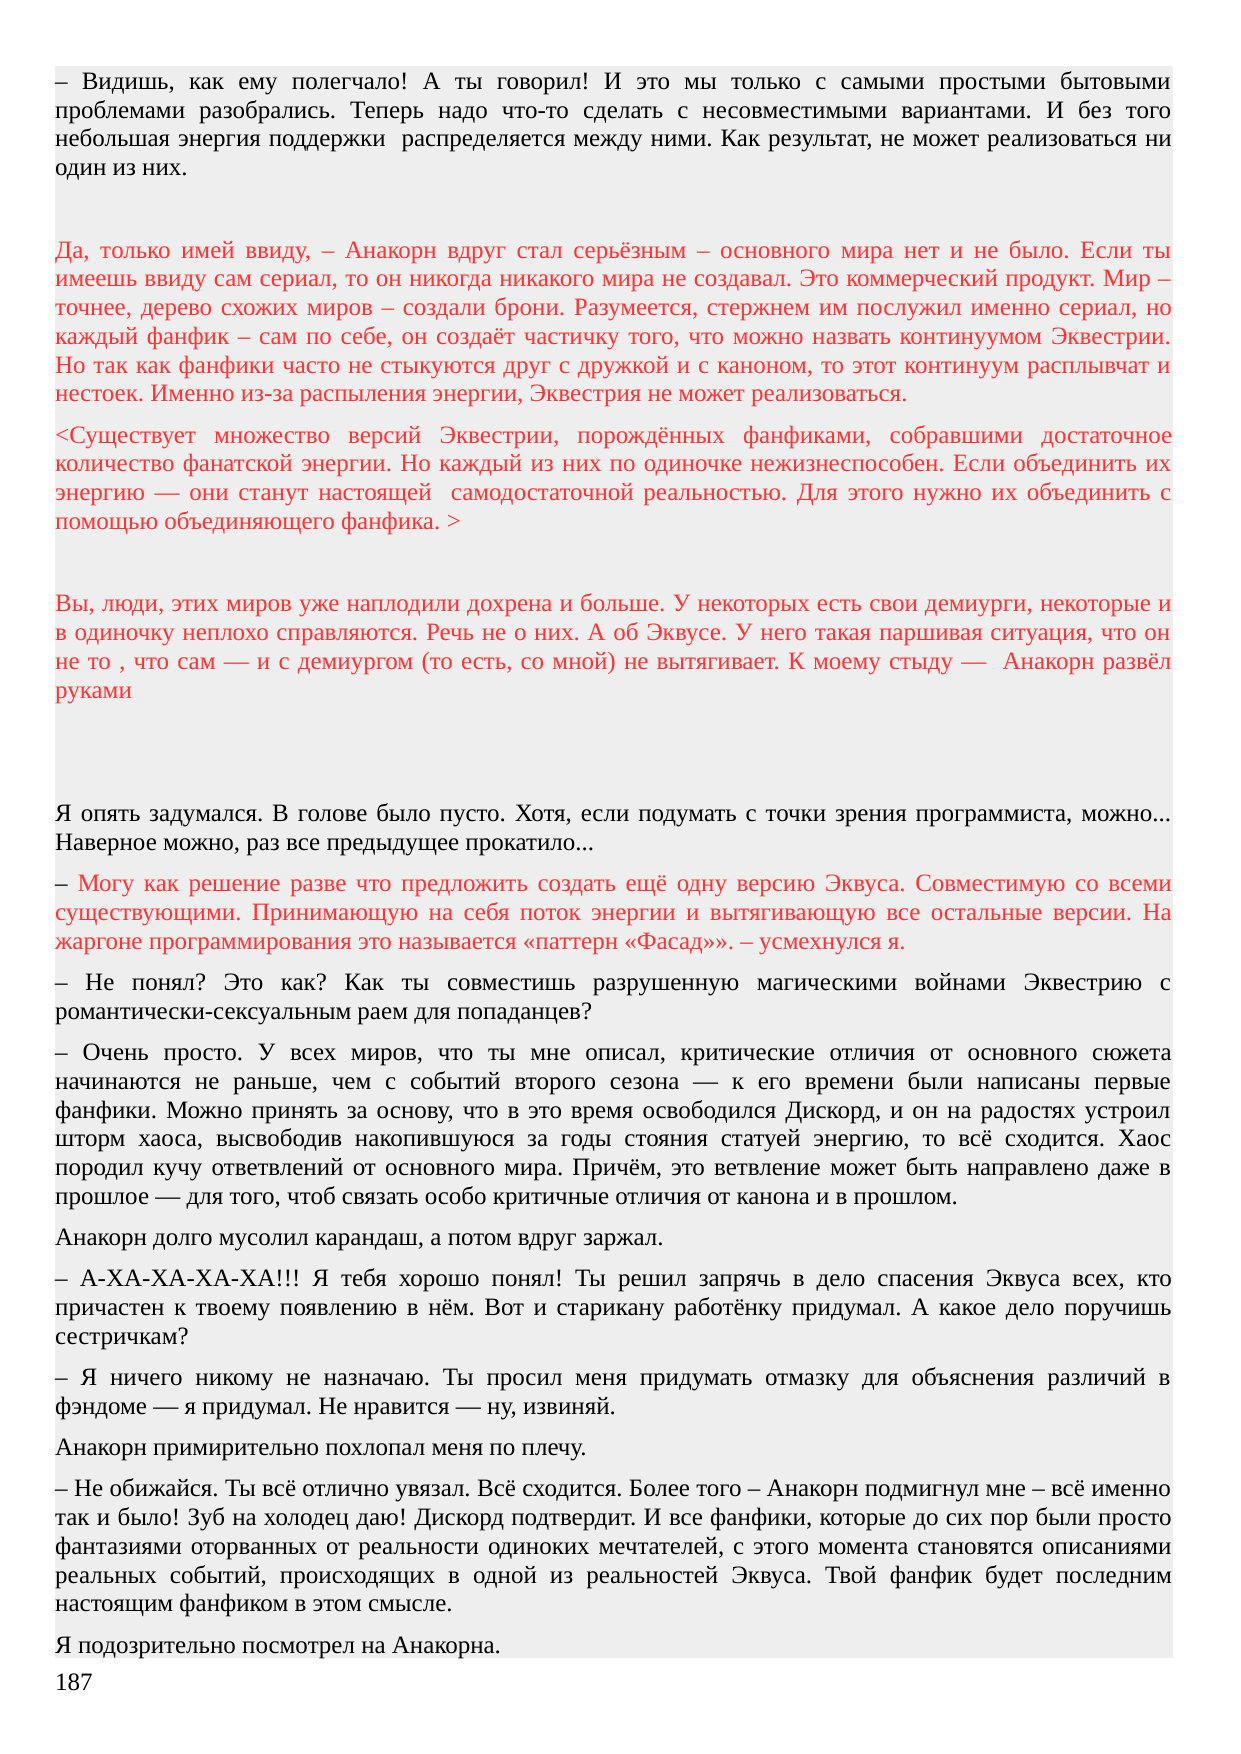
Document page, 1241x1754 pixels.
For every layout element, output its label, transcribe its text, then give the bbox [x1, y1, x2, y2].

text – Не обижайся. Ты всё отлично увязал. Всё сходится. Более того – Анакорн подмигнул мне – всё именно так и было! Зуб на холодец даю! Дискорд подтвердит. И все фанфики, которые до сих пор были просто фантазиями оторванных от реальности одиноких мечтателей, с этого момента становятся описаниями реальных событий, происходящих в одной из реальностей Эквуса. Твой фанфик будет последним настоящим фанфиком в этом смысле. [55, 1473, 1173, 1617]
text Вы, люди, этих миров уже наплодили дохрена и больше. У некоторых есть свои демиурги, некоторые и в одиночку неплохо справляются. Речь не о них. А об Эквусе. У него такая паршивая ситуация, что он не то , что сам — и с демиургом (то есть, со мной) не вытягивает. К моему стыду — Анакорн развёл руками [55, 588, 1173, 703]
text Анакорн примирительно похлопал меня по плечу. [55, 1432, 1173, 1461]
text Анакорн долго мусолил карандаш, а потом вдруг заржал. [55, 1222, 1173, 1251]
text – А-ХА-ХА-ХА-ХА!!! Я тебя хорошо понял! Ты решил запрячь в дело спасения Эквуса всех, кто причастен к твоему появлению в нём. Вот и старикану работёнку придумал. А какое дело поручишь сестричкам? [55, 1263, 1173, 1350]
text – Я ничего никому не назначаю. Ты просил меня придумать отмазку для объяснения различий в фэндоме — я придумал. Не нравится — ну, извиняй. [55, 1362, 1173, 1420]
text – Могу как решение разве что предложить создать ещё одну версию Эквуса. Совместимую со всеми существующими. Принимающую на себя поток энергии и вытягивающую все остальные версии. На жаргоне программирования это называется «паттерн «Фасад»». – усмехнулся я. [55, 868, 1173, 955]
text – Не понял? Это как? Как ты совместишь разрушенную магическими войнами Эквестрию с романтически-сексуальным раем для попаданцев? [55, 967, 1173, 1025]
text Да, только имей ввиду, – Анакорн вдруг стал серьёзным – основного мира нет и не было. Если ты имеешь ввиду сам сериал, то он никогда никакого мира не создавал. Это коммерческий продукт. Мир – точнее, дерево схожих миров – создали брони. Разумеется, стержнем им послужил именно сериал, но каждый фанфик – сам по себе, он создаёт частичку того, что можно назвать континуумом Эквестрии. Но так как фанфики часто не стыкуются друг с дружкой и с каноном, то этот континуум расплывчат и нестоек. Именно из-за распыления энергии, Эквестрия не может реализоваться. [55, 235, 1173, 407]
text – Очень просто. У всех миров, что ты мне описал, критические отличия от основного сюжета начинаются не раньше, чем с событий второго сезона — к его времени были написаны первые фанфики. Можно принять за основу, что в это время освободился Дискорд, и он на радостях устроил шторм хаоса, высвободив накопившуюся за годы стояния статуей энергию, то всё сходится. Хаос породил кучу ответвлений от основного мира. Причём, это ветвление может быть направлено даже в прошлое — для того, чтоб связать особо критичные отличия от канона и в прошлом. [55, 1037, 1173, 1210]
text Я опять задумался. В голове было пусто. Хотя, если подумать с точки зрения программиста, можно... Наверное можно, раз все предыдущее прокатило... [55, 798, 1173, 856]
text Я подозрительно посмотрел на Анакорна. [55, 1630, 1173, 1658]
text <Существует множество версий Эквестрии, порождённых фанфиками, собравшими достаточное количество фанатской энергии. Но каждый из них по одиночке нежизнеспособен. Если объединить их энергию — они станут настоящей самодостаточной реальностью. Для этого нужно их объединить с помощью объединяющего фанфика. > [55, 420, 1173, 535]
text – Видишь, как ему полегчало! А ты говорил! И это мы только с самыми простыми бытовыми проблемами разобрались. Теперь надо что-то сделать с несовместимыми вариантами. И без того небольшая энергия поддержки распределяется между ними. Как результат, не может реализоваться ни один из них. [55, 66, 1173, 181]
